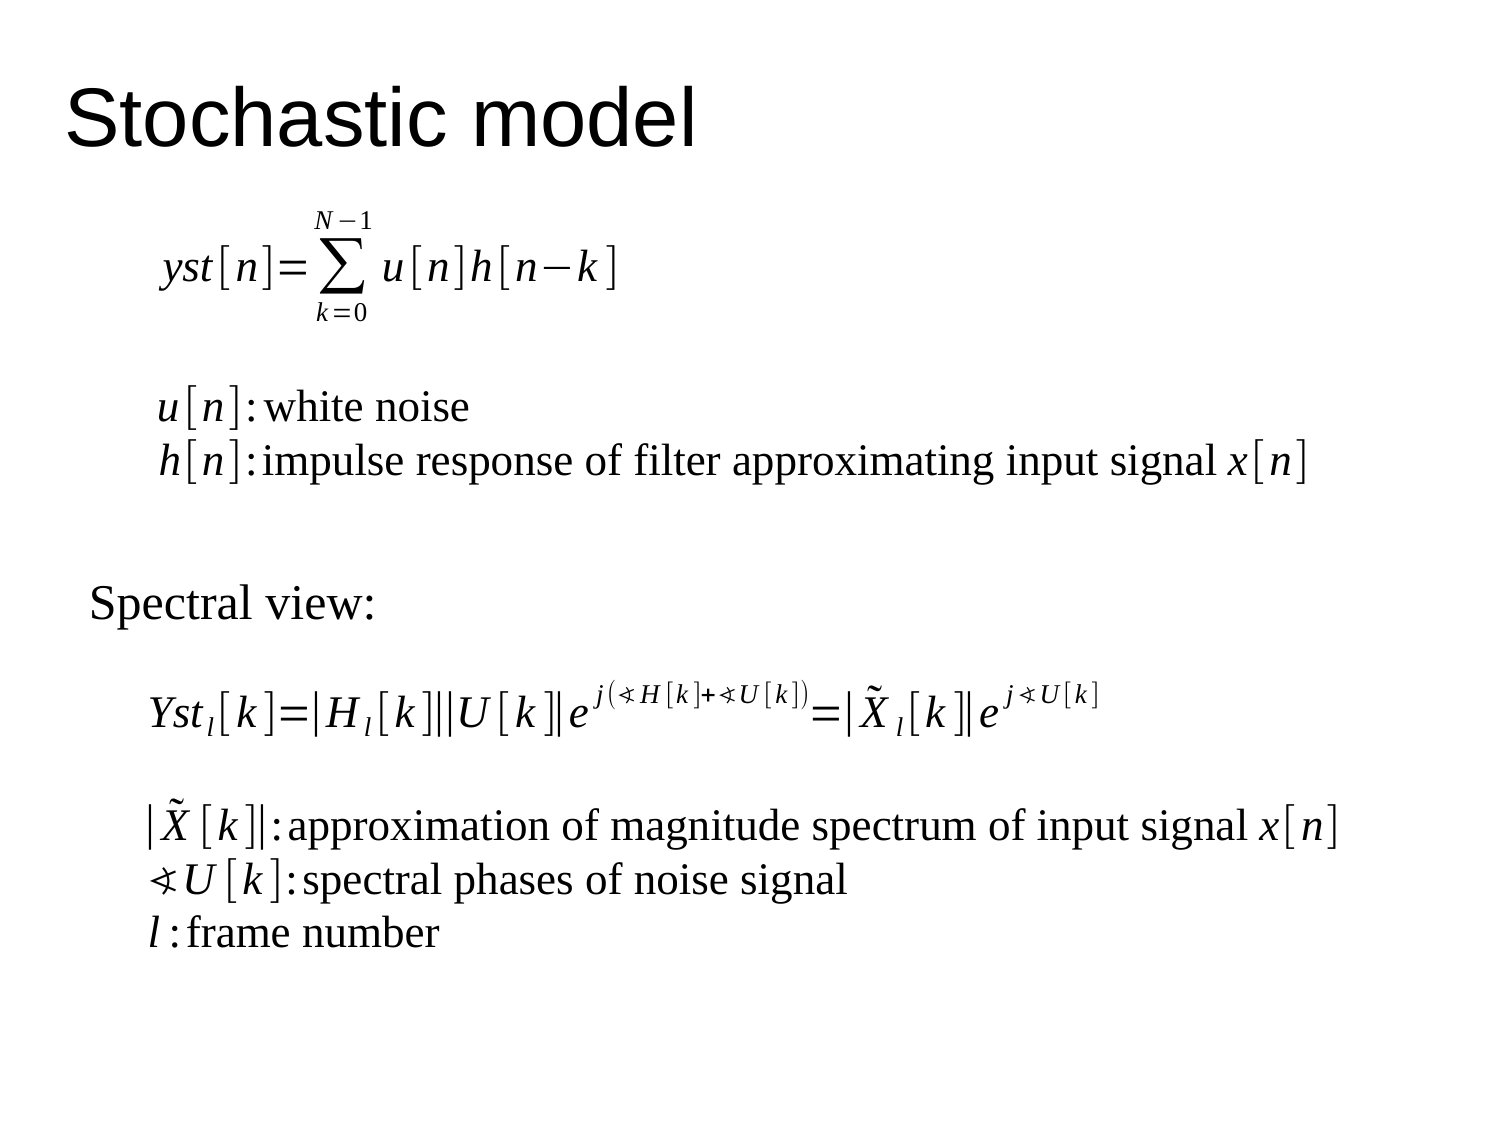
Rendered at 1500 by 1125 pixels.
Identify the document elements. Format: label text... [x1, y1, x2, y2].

text_box Spectral view: [74, 567, 1391, 638]
chart [151, 204, 1315, 538]
chart [136, 679, 1345, 1010]
title Stochastic model [64, 23, 1415, 212]
